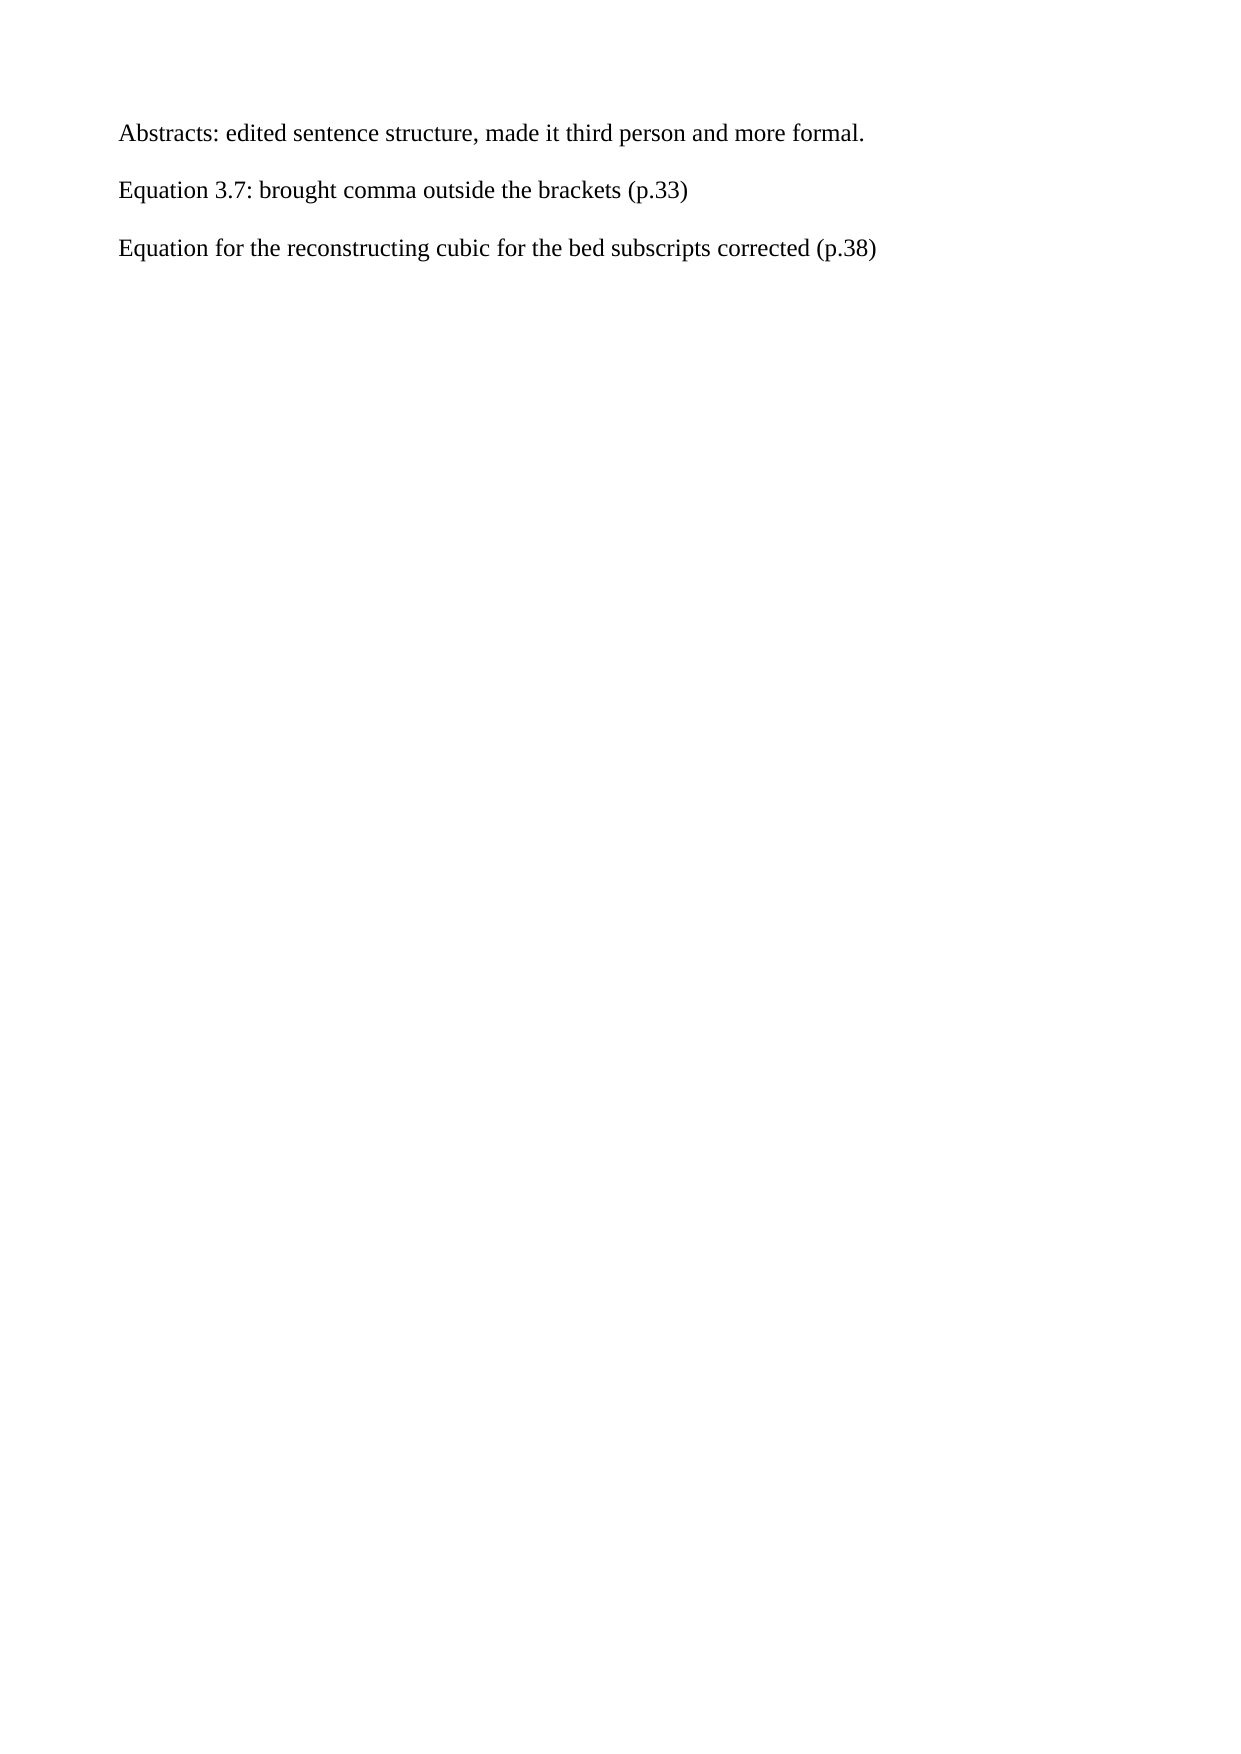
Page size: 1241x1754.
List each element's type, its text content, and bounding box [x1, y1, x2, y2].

text Equation for the reconstructing cubic for the bed subscripts corrected (p.38) [118, 233, 1122, 262]
text Abstracts: edited sentence structure, made it third person and more formal. [118, 118, 1122, 147]
text Equation 3.7: brought comma outside the brackets (p.33) [118, 176, 1122, 204]
